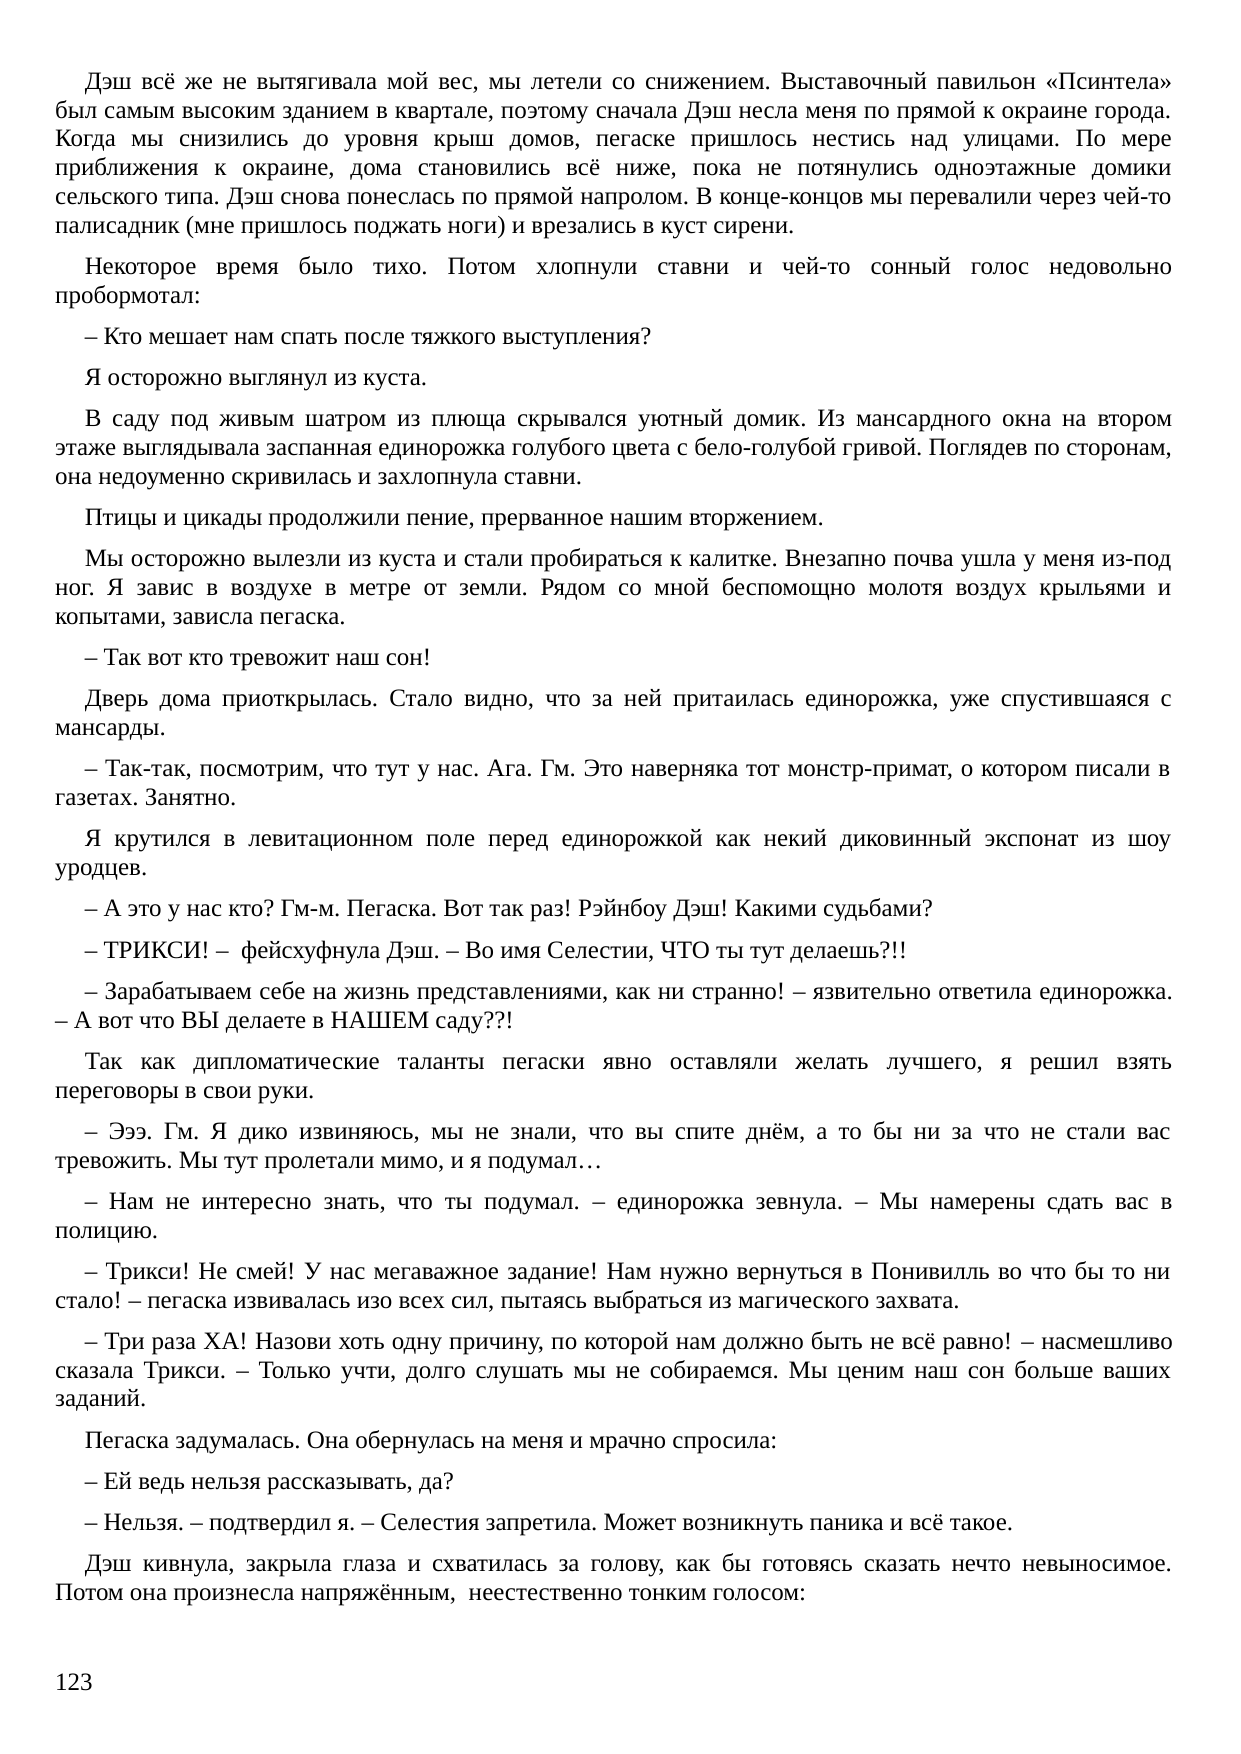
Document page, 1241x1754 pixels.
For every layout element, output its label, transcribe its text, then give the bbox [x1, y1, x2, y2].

text В саду под живым шатром из плюща скрывался уютный домик. Из мансардного окна на втором этаже выглядывала заспанная единорожка голубого цвета с бело-голубой гривой. Поглядев по сторонам, она недоуменно скривилась и захлопнула ставни. [55, 403, 1173, 490]
text Пегаска задумалась. Она обернулась на меня и мрачно спросила: [55, 1425, 1173, 1453]
text – Ей ведь нельзя рассказывать, да? [55, 1466, 1173, 1495]
text – Так вот кто тревожит наш сон! [55, 642, 1173, 671]
text – Трикси! Не смей! У нас мегаважное задание! Нам нужно вернуться в Понивилль во что бы то ни стало! – пегаска извивалась изо всех сил, пытаясь выбраться из магического захвата. [55, 1256, 1173, 1313]
text – Нам не интересно знать, что ты подумал. – единорожка зевнула. – Мы намерены сдать вас в полицию. [55, 1186, 1173, 1243]
text Некоторое время было тихо. Потом хлопнули ставни и чей-то сонный голос недовольно пробормотал: [55, 251, 1173, 308]
text Так как дипломатические таланты пегаски явно оставляли желать лучшего, я решил взять переговоры в свои руки. [55, 1046, 1173, 1103]
text – Кто мешает нам спать после тяжкого выступления? [55, 321, 1173, 350]
text – Зарабатываем себе на жизнь представлениями, как ни странно! – язвительно ответила единорожка. – А вот что ВЫ делаете в НАШЕМ саду??! [55, 976, 1173, 1033]
text Дверь дома приоткрылась. Стало видно, что за ней притаилась единорожка, уже спустившаяся с мансарды. [55, 683, 1173, 741]
text – Три раза ХА! Назови хоть одну причину, по которой нам должно быть не всё равно! – насмешливо сказала Трикси. – Только учти, долго слушать мы не собираемся. Мы ценим наш сон больше ваших заданий. [55, 1326, 1173, 1412]
text – Так-так, посмотрим, что тут у нас. Ага. Гм. Это наверняка тот монстр-примат, о котором писали в газетах. Занятно. [55, 753, 1173, 811]
text – ТРИКСИ! – фейсхуфнула Дэш. – Во имя Селестии, ЧТО ты тут делаешь?!! [55, 935, 1173, 963]
text Я крутился в левитационном поле перед единорожкой как некий диковинный экспонат из шоу уродцев. [55, 823, 1173, 881]
text Дэш кивнула, закрыла глаза и схватилась за голову, как бы готовясь сказать нечто невыносимое. Потом она произнесла напряжённым, неестественно тонким голосом: [55, 1548, 1173, 1606]
text Я осторожно выглянул из куста. [55, 362, 1173, 391]
text Дэш всё же не вытягивала мой вес, мы летели со снижением. Выставочный павильон «Псинтела» был самым высоким зданием в квартале, поэтому сначала Дэш несла меня по прямой к окраине города. Когда мы снизились до уровня крыш домов, пегаске пришлось нестись над улицами. По мере приближения к окраине, дома становились всё ниже, пока не потянулись одноэтажные домики сельского типа. Дэш снова понеслась по прямой напролом. В конце-концов мы перевалили через чей-то палисадник (мне пришлось поджать ноги) и врезались в куст сирени. [55, 66, 1173, 238]
text Мы осторожно вылезли из куста и стали пробираться к калитке. Внезапно почва ушла у меня из-под ног. Я завис в воздухе в метре от земли. Рядом со мной беспомощно молотя воздух крыльями и копытами, зависла пегаска. [55, 543, 1173, 630]
text – А это у нас кто? Гм-м. Пегаска. Вот так раз! Рэйнбоу Дэш! Какими судьбами? [55, 893, 1173, 922]
text – Эээ. Гм. Я дико извиняюсь, мы не знали, что вы спите днём, а то бы ни за что не стали вас тревожить. Мы тут пролетали мимо, и я подумал… [55, 1116, 1173, 1173]
text Птицы и цикады продолжили пение, прерванное нашим вторжением. [55, 502, 1173, 531]
text – Нельзя. – подтвердил я. – Селестия запретила. Может возникнуть паника и всё такое. [55, 1507, 1173, 1536]
